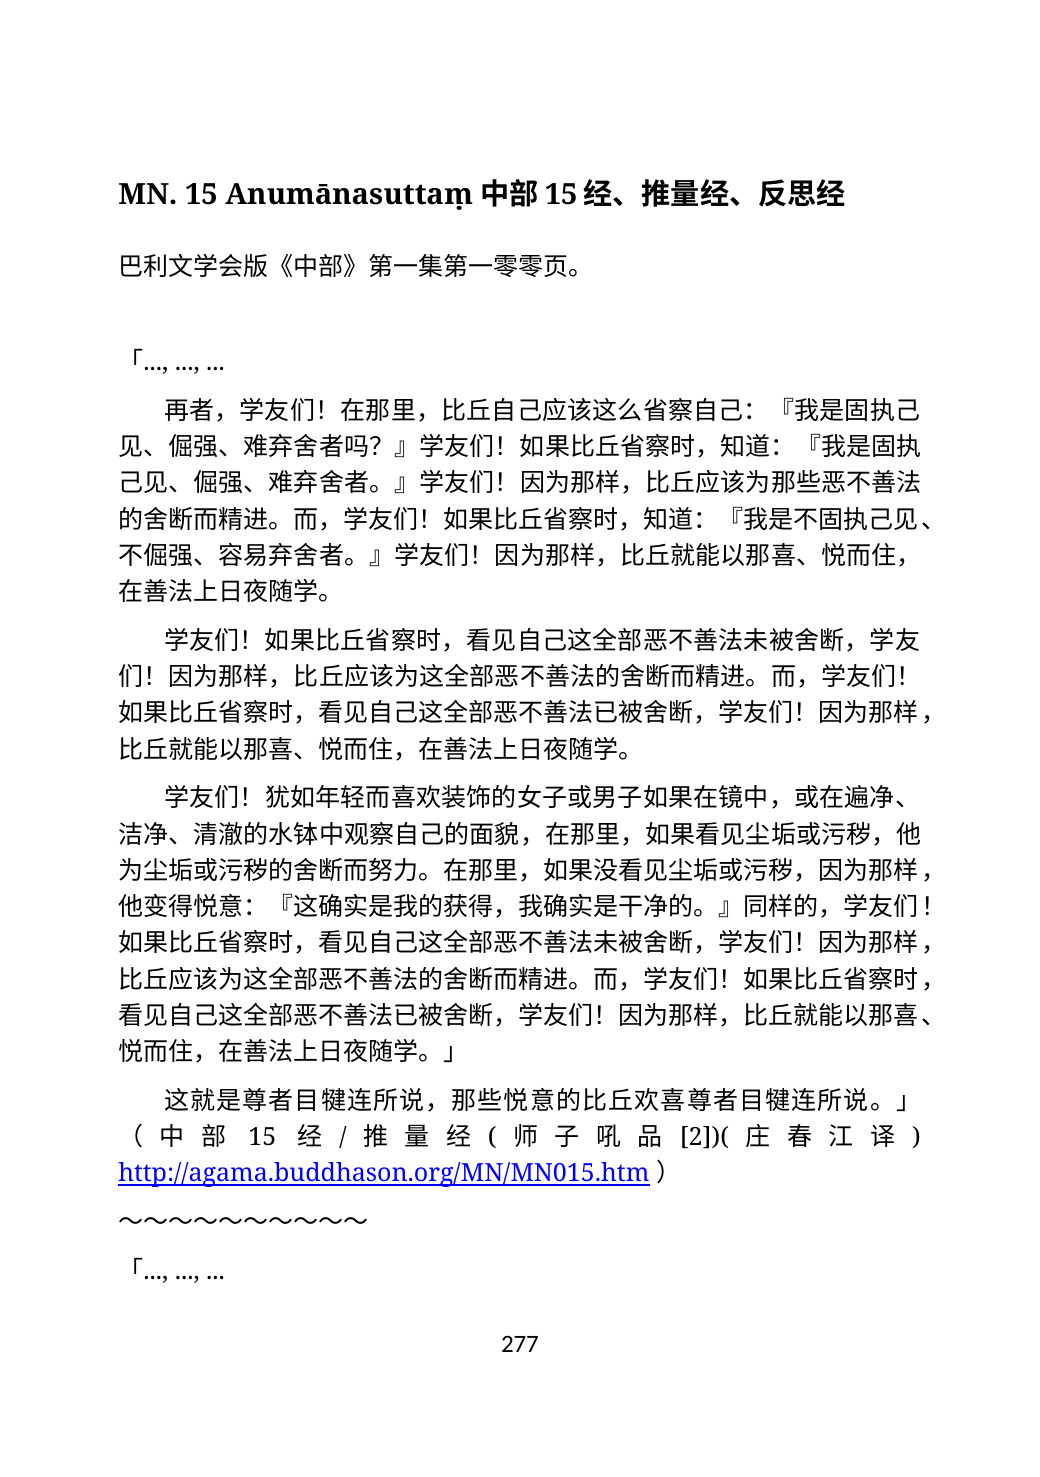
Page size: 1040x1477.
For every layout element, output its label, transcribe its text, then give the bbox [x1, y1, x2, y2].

text 「..., ..., ... [118, 1250, 921, 1287]
text 学友们！犹如年轻而喜欢装饰的女子或男子如果在镜中，或在遍净、洁净、清澈的水钵中观察自己的面貌，在那里，如果看见尘垢或污秽，他为尘垢或污秽的舍断而努力。在那里，如果没看见尘垢或污秽，因为那样，他变得悦意：『这确实是我的获得，我确实是干净的。』同样的，学友们！如果比丘省察时，看见自己这全部恶不善法未被舍断，学友们！因为那样，比丘应该为这全部恶不善法的舍断而精进。而，学友们！如果比丘省察时，看见自己这全部恶不善法已被舍断，学友们！因为那样，比丘就能以那喜、悦而住，在善法上日夜随学。」 [118, 778, 921, 1068]
text 这就是尊者目犍连所说，那些悦意的比丘欢喜尊者目犍连所说。」（中部15经/推量经(师子吼品[2])(庄春江译) http://agama.buddhason.org/MN/MN015.htm ） [118, 1080, 921, 1189]
text 再者，学友们！在那里，比丘自己应该这么省察自己：『我是固执己见、倔强、难弃舍者吗？』学友们！如果比丘省察时，知道：『我是固执己见、倔强、难弃舍者。』学友们！因为那样，比丘应该为那些恶不善法的舍断而精进。而，学友们！如果比丘省察时，知道：『我是不固执己见、不倔强、容易弃舍者。』学友们！因为那样，比丘就能以那喜、悦而住，在善法上日夜随学。 [118, 390, 921, 608]
subtitle MN. 15 Anumānasuttaṃ 中部15经、推量经、反思经 [118, 170, 921, 213]
text ～～～～～～～～～～ [118, 1202, 921, 1238]
text 「..., ..., ... [118, 342, 921, 378]
text 巴利文学会版《中部》第一集第一零零页。 [118, 246, 921, 283]
text 学友们！如果比丘省察时，看见自己这全部恶不善法未被舍断，学友们！因为那样，比丘应该为这全部恶不善法的舍断而精进。而，学友们！如果比丘省察时，看见自己这全部恶不善法已被舍断，学友们！因为那样，比丘就能以那喜、悦而住，在善法上日夜随学。 [118, 620, 921, 765]
